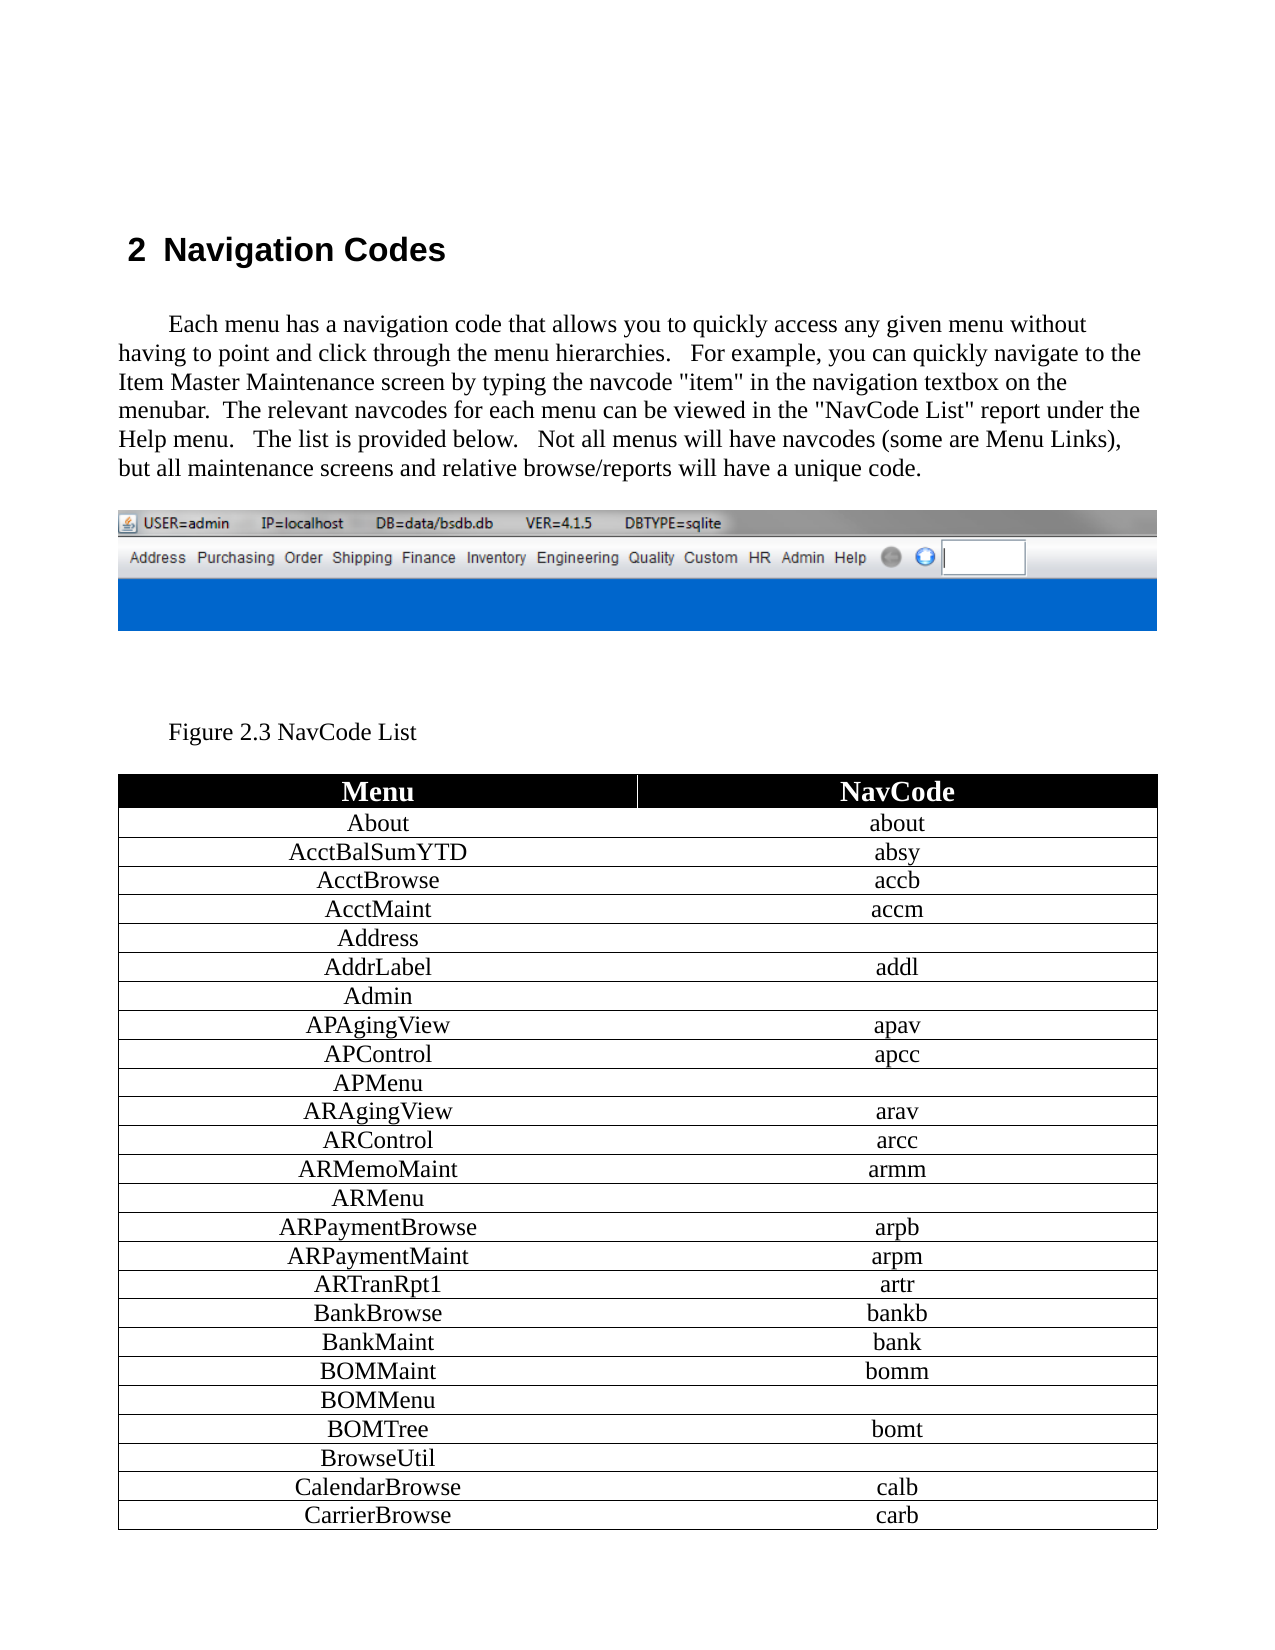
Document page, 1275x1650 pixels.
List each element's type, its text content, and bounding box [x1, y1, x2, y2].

text Each menu has a navigation code that allows you to quickly access any given menu without having to point and click through the menu hierarchies. For example, you can quickly navigate to the Item Master Maintenance screen by typing the navcode "item" in the navigation textbox on the menubar. The relevant navcodes for each menu can be viewed in the "NavCode List" report under the Help menu. The list is provided below. Not all menus will have navcodes (some are Menu Links), but all maintenance screens and relative browse/reports will have a unique code. [118, 309, 1157, 482]
table_cell BOMMaint [119, 1357, 637, 1385]
table_cell absy [638, 838, 1157, 866]
table_cell [638, 1069, 1157, 1096]
table_cell apcc [638, 1040, 1157, 1067]
table_header NavCode [638, 775, 1157, 808]
table_cell ARPaymentBrowse [119, 1213, 637, 1241]
table_cell apav [638, 1011, 1157, 1039]
table_cell APControl [119, 1040, 637, 1067]
table_cell ARPaymentMaint [119, 1242, 637, 1269]
table_cell BOMTree [119, 1415, 637, 1443]
table_cell CalendarBrowse [119, 1472, 637, 1500]
table_cell [638, 1184, 1157, 1212]
table_cell ARTranRpt1 [119, 1271, 637, 1298]
subtitle Navigation Codes [118, 229, 1157, 268]
table_cell BankMaint [119, 1328, 637, 1356]
table_cell ARMenu [119, 1184, 637, 1212]
table_cell ARControl [119, 1126, 637, 1154]
table_cell calb [638, 1472, 1157, 1500]
table_cell ARAgingView [119, 1097, 637, 1125]
table_cell AcctMaint [119, 895, 637, 923]
table_cell [638, 982, 1157, 1010]
table_cell arpm [638, 1242, 1157, 1269]
table_cell carb [638, 1501, 1157, 1529]
table_cell About [119, 808, 637, 837]
table_cell BankBrowse [119, 1299, 637, 1327]
table_cell BrowseUtil [119, 1444, 637, 1471]
table_cell ARMemoMaint [119, 1155, 637, 1183]
table_cell Admin [119, 982, 637, 1010]
text Figure 2.3 NavCode List [118, 717, 1157, 746]
table_cell AddrLabel [119, 953, 637, 981]
table_cell BOMMenu [119, 1386, 637, 1414]
table_cell Address [119, 924, 637, 952]
table_cell bank [638, 1328, 1157, 1356]
table_cell arav [638, 1097, 1157, 1125]
table_header Menu [119, 775, 637, 808]
table_cell [638, 1444, 1157, 1471]
table_cell APMenu [119, 1069, 637, 1096]
table_cell AcctBalSumYTD [119, 838, 637, 866]
table_cell bomm [638, 1357, 1157, 1385]
table_cell CarrierBrowse [119, 1501, 637, 1529]
table_cell accb [638, 867, 1157, 894]
table_cell [638, 1386, 1157, 1414]
table_cell accm [638, 895, 1157, 923]
table_cell AcctBrowse [119, 867, 637, 894]
table_cell [638, 924, 1157, 952]
table_cell APAgingView [119, 1011, 637, 1039]
table_cell arcc [638, 1126, 1157, 1154]
table_cell armm [638, 1155, 1157, 1183]
table_cell addl [638, 953, 1157, 981]
table_cell artr [638, 1271, 1157, 1298]
table_cell about [638, 808, 1157, 837]
table_cell arpb [638, 1213, 1157, 1241]
table_cell bankb [638, 1299, 1157, 1327]
picture [118, 510, 1157, 631]
table_cell bomt [638, 1415, 1157, 1443]
